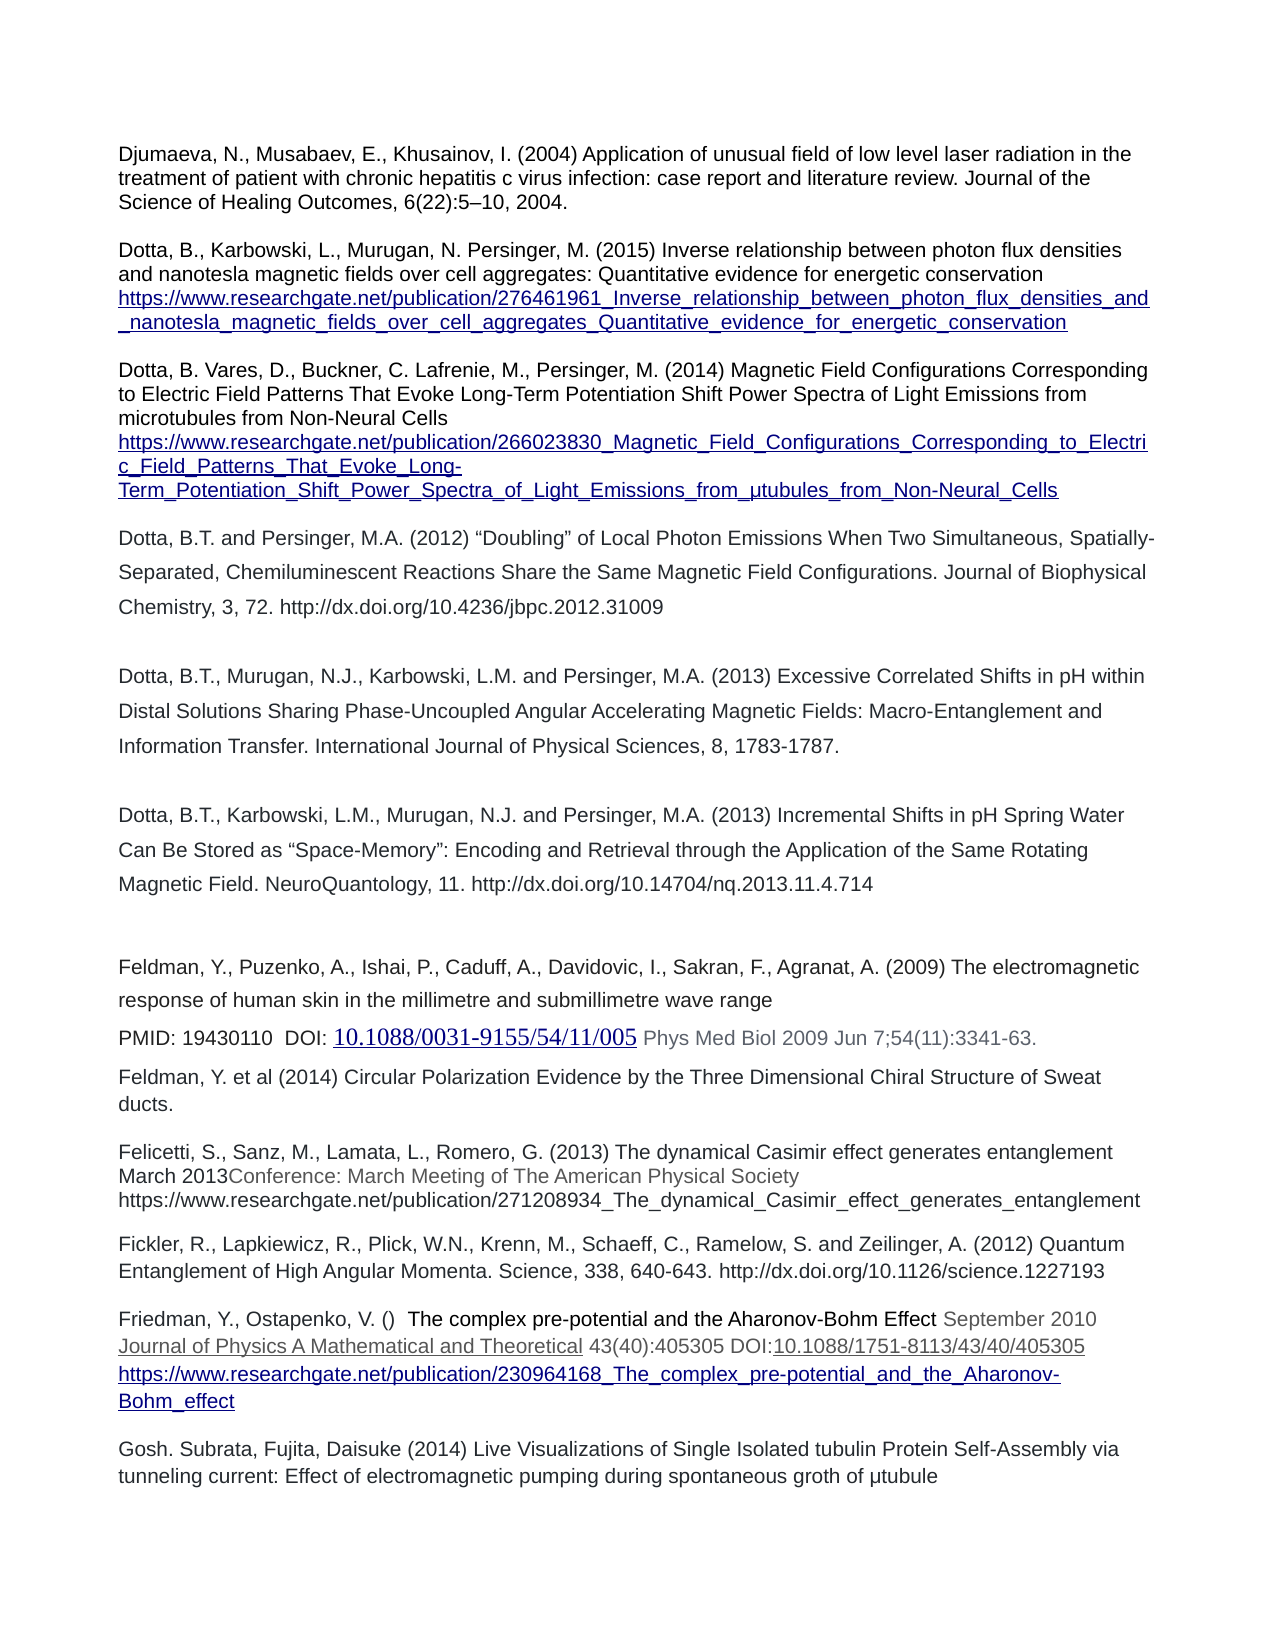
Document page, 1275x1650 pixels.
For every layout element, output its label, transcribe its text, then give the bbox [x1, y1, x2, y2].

list PMID: 19430110 DOI: 10.1088/0031-9155/54/11/005 Phys Med Biol 2009 Jun 7;54(11):3341-63. [118, 1022, 1157, 1050]
text Gosh. Subrata, Fujita, Daisuke (2014) Live Visualizations of Single Isolated tubulin Protein Self-Assembly via tunneling current: Effect of electromagnetic pumping during spontaneous groth of μtubule [118, 1437, 1157, 1488]
text Dotta, B.T., Karbowski, L.M., Murugan, N.J. and Persinger, M.A. (2013) Incremental Shifts in pH Spring Water Can Be Stored as “Space-Memory”: Encoding and Retrieval through the Application of the Same Rotating Magnetic Field. NeuroQuantology, 11. http://dx.doi.org/10.14704/nq.2013.11.4.714 [118, 803, 1157, 896]
subtitle Feldman, Y., Puzenko, A., Ishai, P., Caduff, A., Davidovic, I., Sakran, F., Agranat, A. (2009) The electromagnetic response of human skin in the millimetre and submillimetre wave range [118, 954, 1157, 1012]
text Fickler, R., Lapkiewicz, R., Plick, W.N., Krenn, M., Schaeff, C., Ramelow, S. and Zeilinger, A. (2012) Quantum Entanglement of High Angular Momenta. Science, 338, 640-643. http://dx.doi.org/10.1126/science.1227193 [118, 1232, 1157, 1283]
text Djumaeva, N., Musabaev, E., Khusainov, I. (2004) Application of unusual field of low level laser radiation in the treatment of patient with chronic hepatitis c virus infection: case report and literature review. Journal of the Science of Healing Outcomes, 6(22):5–10, 2004. [118, 142, 1157, 214]
text Dotta, B., Karbowski, L., Murugan, N. Persinger, M. (2015) Inverse relationship between photon flux densities and nanotesla magnetic fields over cell aggregates: Quantitative evidence for energetic conservation https://www.researchgate.net/publication/276461961_Inverse_relationship_between_photon_flux_densities_and_nanotesla_magnetic_fields_over_cell_aggregates_Quantitative_evidence_for_energetic_conservation [118, 238, 1157, 334]
subtitle Felicetti, S., Sanz, M., Lamata, L., Romero, G. (2013) The dynamical Casimir effect generates entanglement March 2013Conference: March Meeting of The American Physical Society https://www.researchgate.net/publication/271208934_The_dynamical_Casimir_effect_generates_entanglement [118, 1140, 1157, 1212]
text Dotta, B.T. and Persinger, M.A. (2012) “Doubling” of Local Photon Emissions When Two Simultaneous, Spatially- Separated, Chemiluminescent Reactions Share the Same Magnetic Field Configurations. Journal of Biophysical Chemistry, 3, 72. http://dx.doi.org/10.4236/jbpc.2012.31009 [118, 525, 1157, 619]
text Dotta, B.T., Murugan, N.J., Karbowski, L.M. and Persinger, M.A. (2013) Excessive Correlated Shifts in pH within Distal Solutions Sharing Phase-Uncoupled Angular Accelerating Magnetic Fields: Macro-Entanglement and Information Transfer. International Journal of Physical Sciences, 8, 1783-1787. [118, 664, 1157, 757]
text Feldman, Y. et al (2014) Circular Polarization Evidence by the Three Dimensional Chiral Structure of Sweat ducts. [118, 1065, 1157, 1116]
text Dotta, B. Vares, D., Buckner, C. Lafrenie, M., Persinger, M. (2014) Magnetic Field Configurations Corresponding to Electric Field Patterns That Evoke Long-Term Potentiation Shift Power Spectra of Light Emissions from microtubules from Non-Neural Cells https://www.researchgate.net/publication/266023830_Magnetic_Field_Configurations_Corresponding_to_Electric_Field_Patterns_That_Evoke_Long-Term_Potentiation_Shift_Power_Spectra_of_Light_Emissions_from_μtubules_from_Non-Neural_Cells [118, 358, 1157, 501]
text Friedman, Y., Ostapenko, V. () The complex pre-potential and the Aharonov-Bohm Effect September 2010 Journal of Physics A Mathematical and Theoretical 43(40):405305 DOI:10.1088/1751-8113/43/40/405305 https://www.researchgate.net/publication/230964168_The_complex_pre-potential_and_the_Aharonov-Bohm_effect [118, 1307, 1157, 1413]
